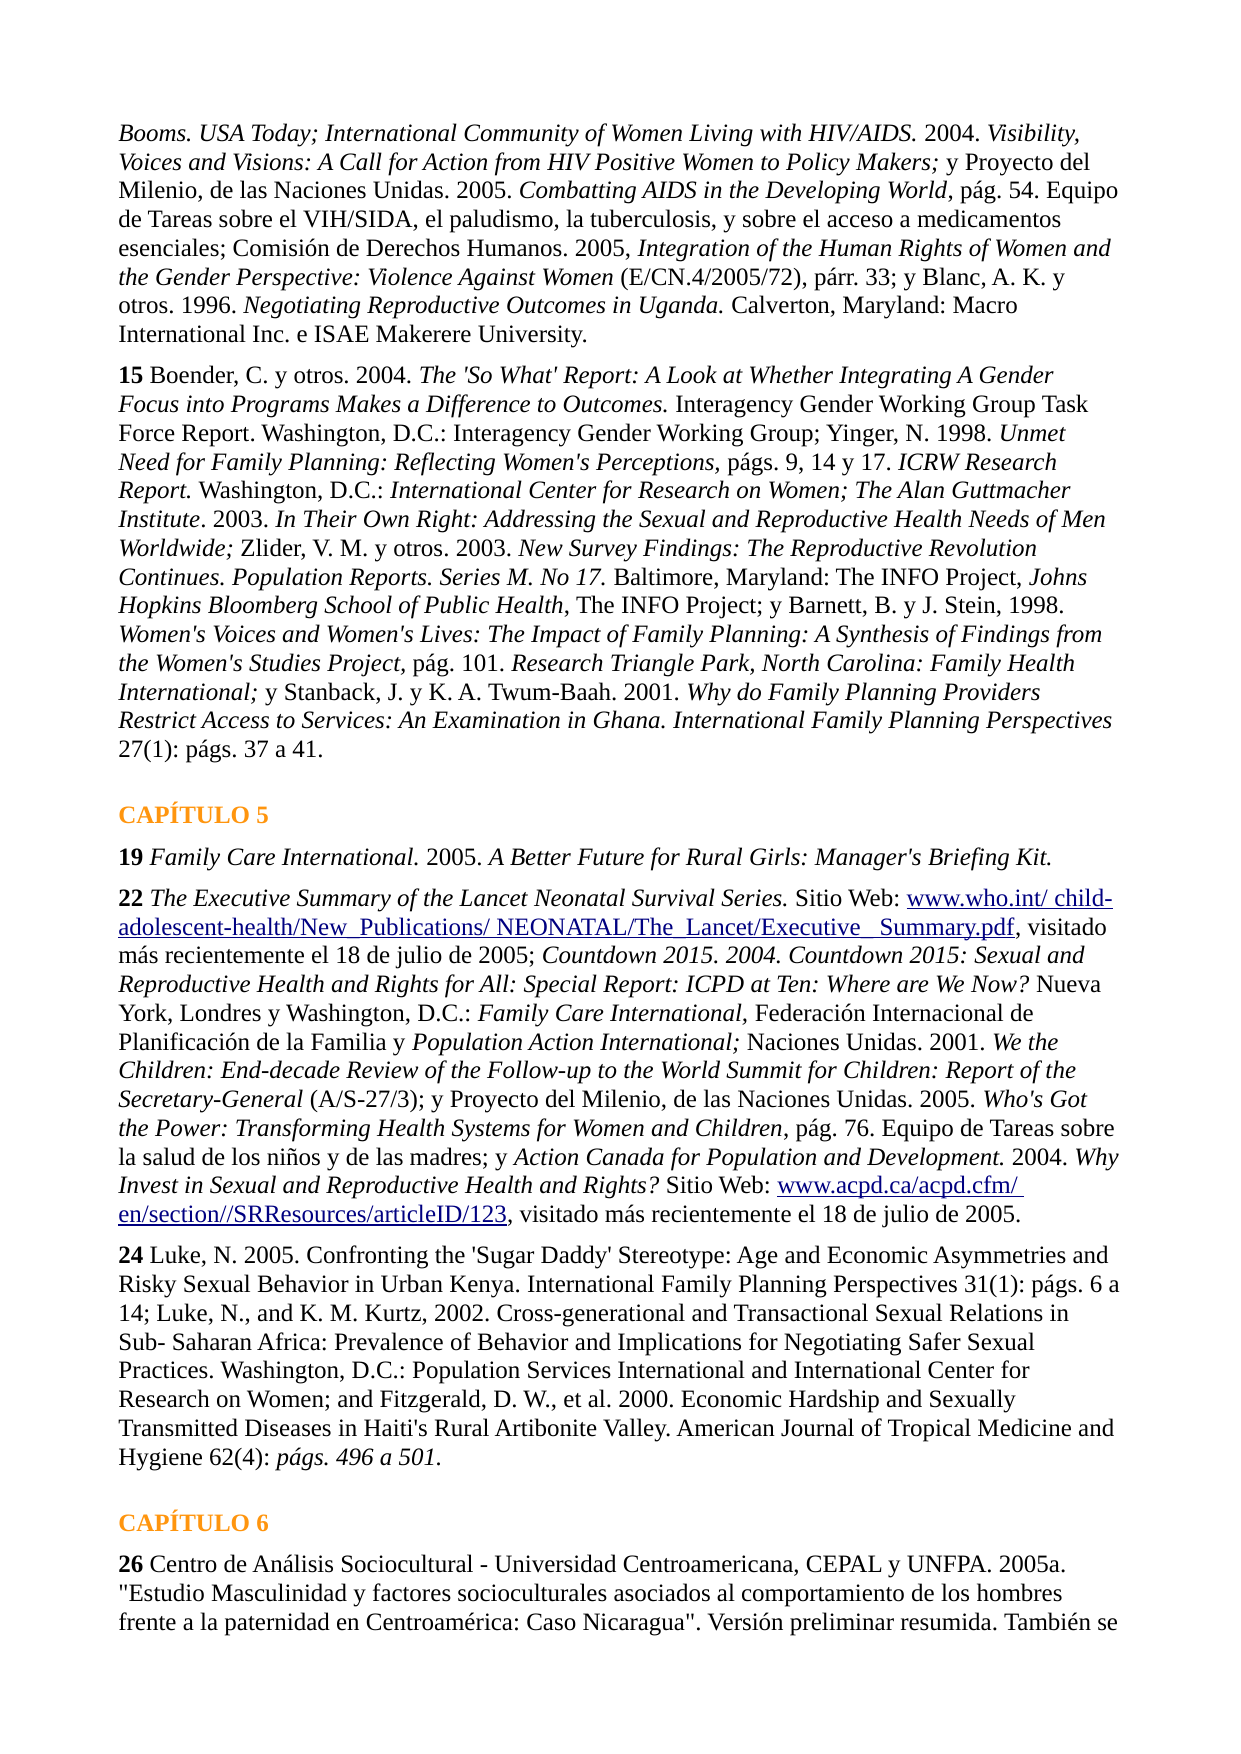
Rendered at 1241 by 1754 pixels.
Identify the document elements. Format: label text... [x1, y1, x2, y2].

text 19 Family Care International. 2005. A Better Future for Rural Girls: Manager's Briefing Kit. [118, 842, 1122, 871]
subtitle CAPÍTULO 6 [118, 1508, 1122, 1537]
text 22 The Executive Summary of the Lancet Neonatal Survival Series. Sitio Web: www.who.int/ child-adolescent-health/New_Publications/ NEONATAL/The_Lancet/Executive_ Summary.pdf, visitado más recientemente el 18 de julio de 2005; Countdown 2015. 2004. Countdown 2015: Sexual and Reproductive Health and Rights for All: Special Report: ICPD at Ten: Where are We Now? Nueva York, Londres y Washington, D.C.: Family Care International, Federación Internacional de Planificación de la Familia y Population Action International; Naciones Unidas. 2001. We the Children: End-decade Review of the Follow-up to the World Summit for Children: Report of the Secretary-General (A/S-27/3); y Proyecto del Milenio, de las Naciones Unidas. 2005. Who's Got the Power: Transforming Health Systems for Women and Children, pág. 76. Equipo de Tareas sobre la salud de los niños y de las madres; y Action Canada for Population and Development. 2004. Why Invest in Sexual and Reproductive Health and Rights? Sitio Web: www.acpd.ca/acpd.cfm/ en/section//SRResources/articleID/123, visitado más recientemente el 18 de julio de 2005. [118, 883, 1122, 1228]
text Booms. USA Today; International Community of Women Living with HIV/AIDS. 2004. Visibility, Voices and Visions: A Call for Action from HIV Positive Women to Policy Makers; y Proyecto del Milenio, de las Naciones Unidas. 2005. Combatting AIDS in the Developing World, pág. 54. Equipo de Tareas sobre el VIH/SIDA, el paludismo, la tuberculosis, y sobre el acceso a medicamentos esenciales; Comisión de Derechos Humanos. 2005, Integration of the Human Rights of Women and the Gender Perspective: Violence Against Women (E/CN.4/2005/72), párr. 33; y Blanc, A. K. y otros. 1996. Negotiating Reproductive Outcomes in Uganda. Calverton, Maryland: Macro International Inc. e ISAE Makerere University. [118, 118, 1122, 348]
subtitle CAPÍTULO 5 [118, 801, 1122, 829]
text 15 Boender, C. y otros. 2004. The 'So What' Report: A Look at Whether Integrating A Gender Focus into Programs Makes a Difference to Outcomes. Interagency Gender Working Group Task Force Report. Washington, D.C.: Interagency Gender Working Group; Yinger, N. 1998. Unmet Need for Family Planning: Reflecting Women's Perceptions, págs. 9, 14 y 17. ICRW Research Report. Washington, D.C.: International Center for Research on Women; The Alan Guttmacher Institute. 2003. In Their Own Right: Addressing the Sexual and Reproductive Health Needs of Men Worldwide; Zlider, V. M. y otros. 2003. New Survey Findings: The Reproductive Revolution Continues. Population Reports. Series M. No 17. Baltimore, Maryland: The INFO Project, Johns Hopkins Bloomberg School of Public Health, The INFO Project; y Barnett, B. y J. Stein, 1998. Women's Voices and Women's Lives: The Impact of Family Planning: A Synthesis of Findings from the Women's Studies Project, pág. 101. Research Triangle Park, North Carolina: Family Health International; y Stanback, J. y K. A. Twum-Baah. 2001. Why do Family Planning Providers Restrict Access to Services: An Examination in Ghana. International Family Planning Perspectives 27(1): págs. 37 a 41. [118, 361, 1122, 763]
text 24 Luke, N. 2005. Confronting the 'Sugar Daddy' Stereotype: Age and Economic Asymmetries and Risky Sexual Behavior in Urban Kenya. International Family Planning Perspectives 31(1): págs. 6 a 14; Luke, N., and K. M. Kurtz, 2002. Cross-generational and Transactional Sexual Relations in Sub- Saharan Africa: Prevalence of Behavior and Implications for Negotiating Safer Sexual Practices. Washington, D.C.: Population Services International and International Center for Research on Women; and Fitzgerald, D. W., et al. 2000. Economic Hardship and Sexually Transmitted Diseases in Haiti's Rural Artibonite Valley. American Journal of Tropical Medicine and Hygiene 62(4): págs. 496 a 501. [118, 1241, 1122, 1471]
text 26 Centro de Análisis Sociocultural - Universidad Centroamericana, CEPAL y UNFPA. 2005a. "Estudio Masculinidad y factores socioculturales asociados al comportamiento de los hombres frente a la paternidad en Centroamérica: Caso Nicaragua". Versión preliminar resumida. También se [118, 1549, 1122, 1636]
